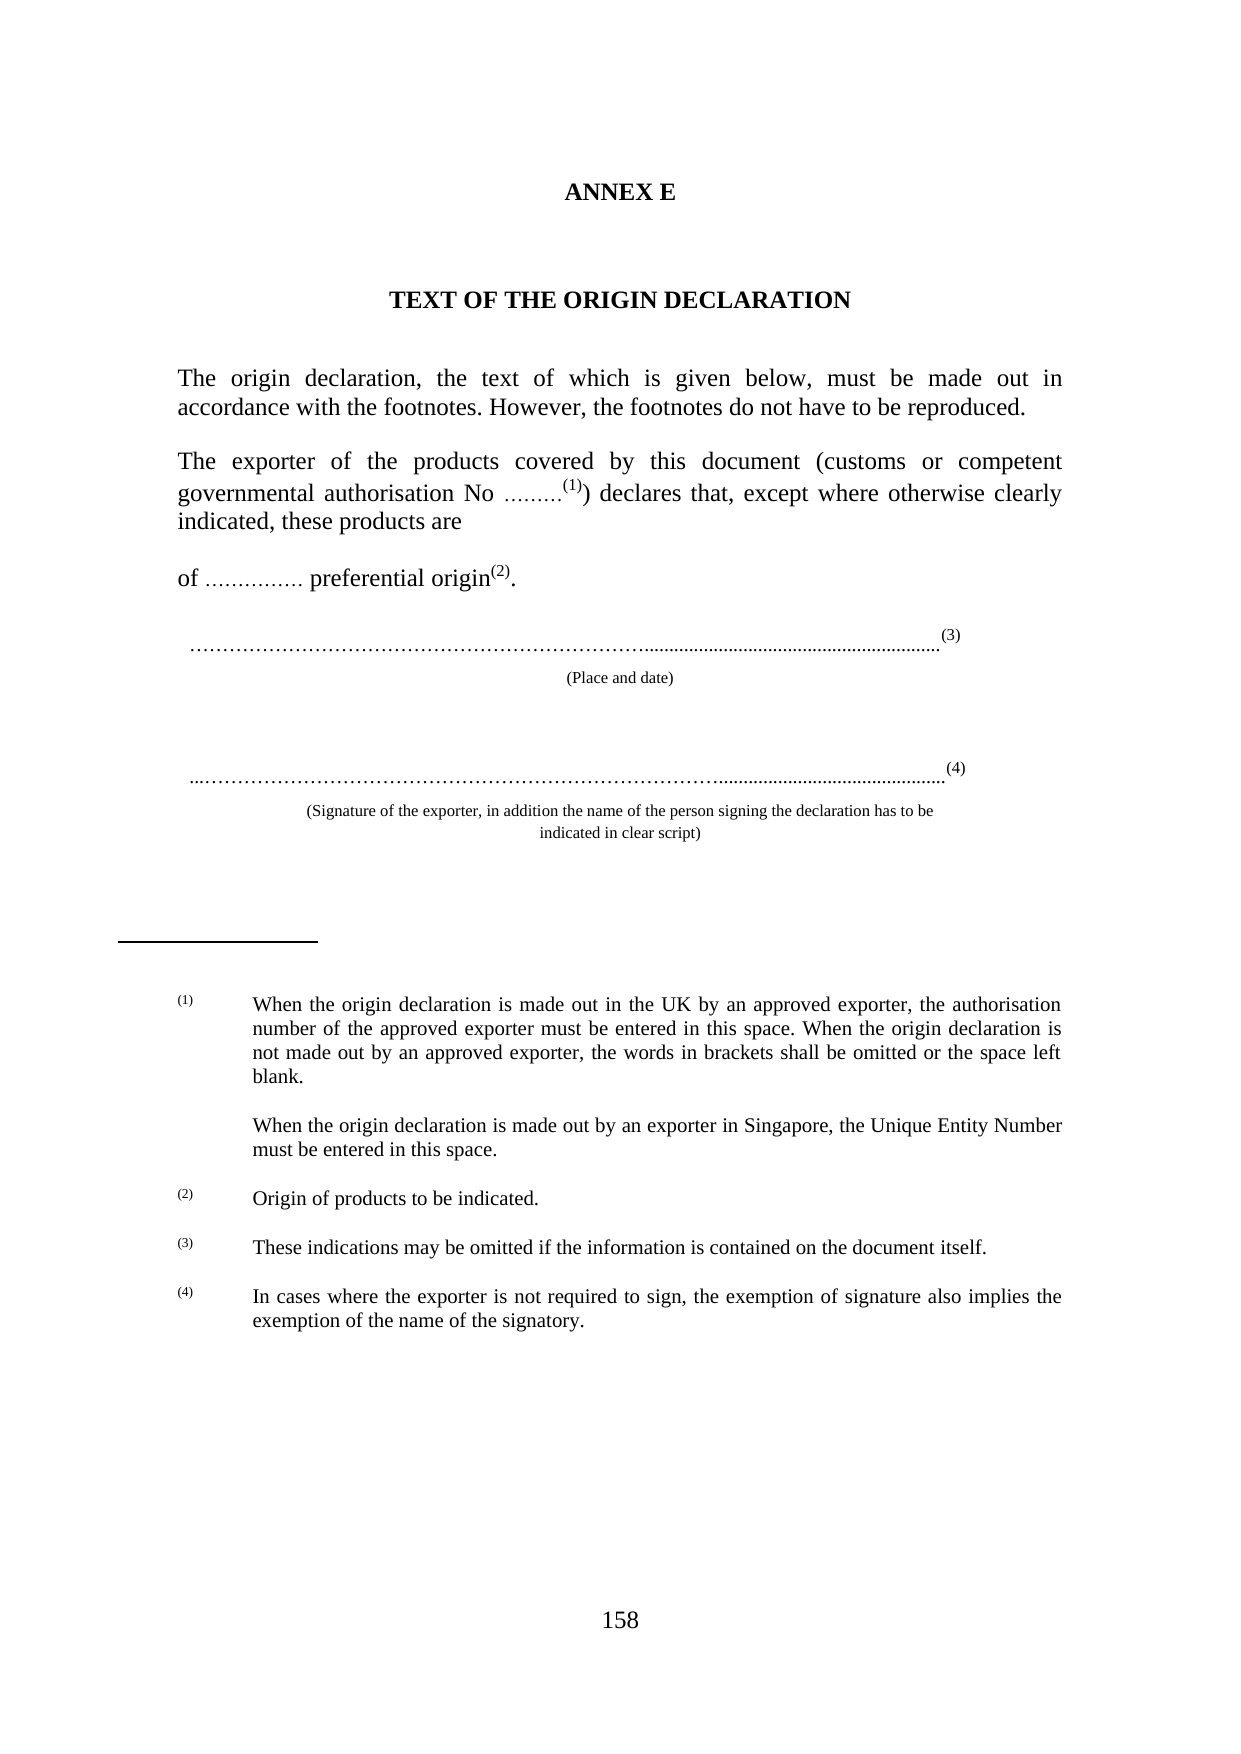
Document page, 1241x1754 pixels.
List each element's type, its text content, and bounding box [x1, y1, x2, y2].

subtitle TEXT OF THE ORIGIN DECLARATION [177, 256, 1063, 313]
text (Place and date) [293, 668, 947, 687]
subtitle ANNEX E [177, 177, 1063, 206]
text The origin declaration, the text of which is given below, must be made out in accordance with the footnotes. However, the footnotes do not have to be reproduced. [177, 363, 1063, 421]
text ……………………………………………………………............................................................(3) [189, 624, 1063, 655]
text (4) In cases where the exporter is not required to sign, the exemption of signature also implies the exemption of the name of the signatory. [177, 1284, 1063, 1332]
text of …………… preferential origin(2). [177, 560, 1063, 592]
text (Signature of the exporter, in addition the name of the person signing the declaration has to be indicated in clear script) [293, 801, 947, 842]
text ...……………………………………………………………………..............................................(4) [189, 757, 1063, 788]
text When the origin declaration is made out by an exporter in Singapore, the Unique Entity Number must be entered in this space. [252, 1113, 1063, 1161]
text (3) These indications may be omitted if the information is contained on the document itself. [177, 1235, 1063, 1259]
text The exporter of the products covered by this document (customs or competent governmental authorisation No ………(1)) declares that, except where otherwise clearly indicated, these products are [177, 446, 1063, 535]
text (1) When the origin declaration is made out in the UK by an approved exporter, the authorisation number of the approved exporter must be entered in this space. When the origin declaration is not made out by an approved exporter, the words in brackets shall be omitted or the space left blank. [177, 992, 1063, 1088]
text (2) Origin of products to be indicated. [177, 1186, 1063, 1210]
